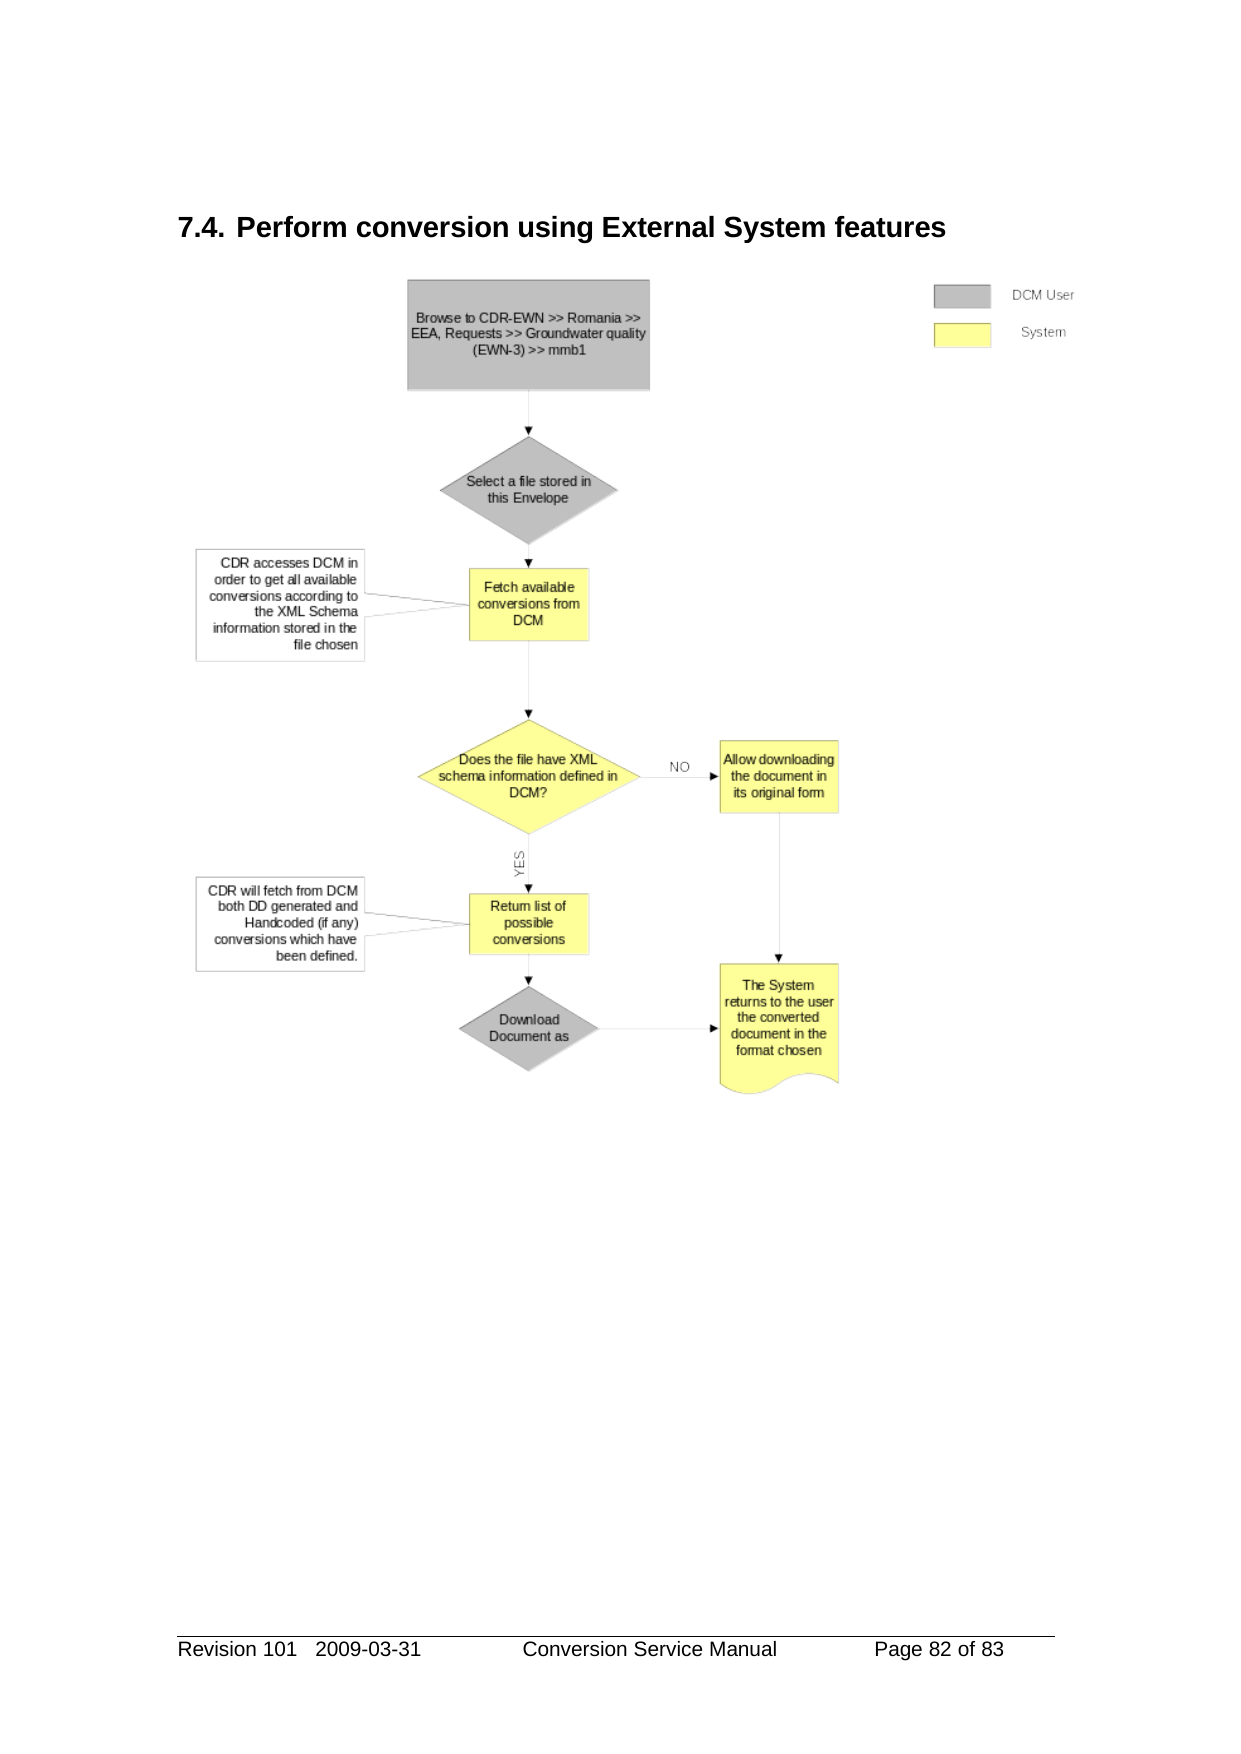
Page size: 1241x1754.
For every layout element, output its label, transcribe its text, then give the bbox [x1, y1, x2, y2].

subtitle Perform conversion using External System features [177, 210, 1092, 244]
